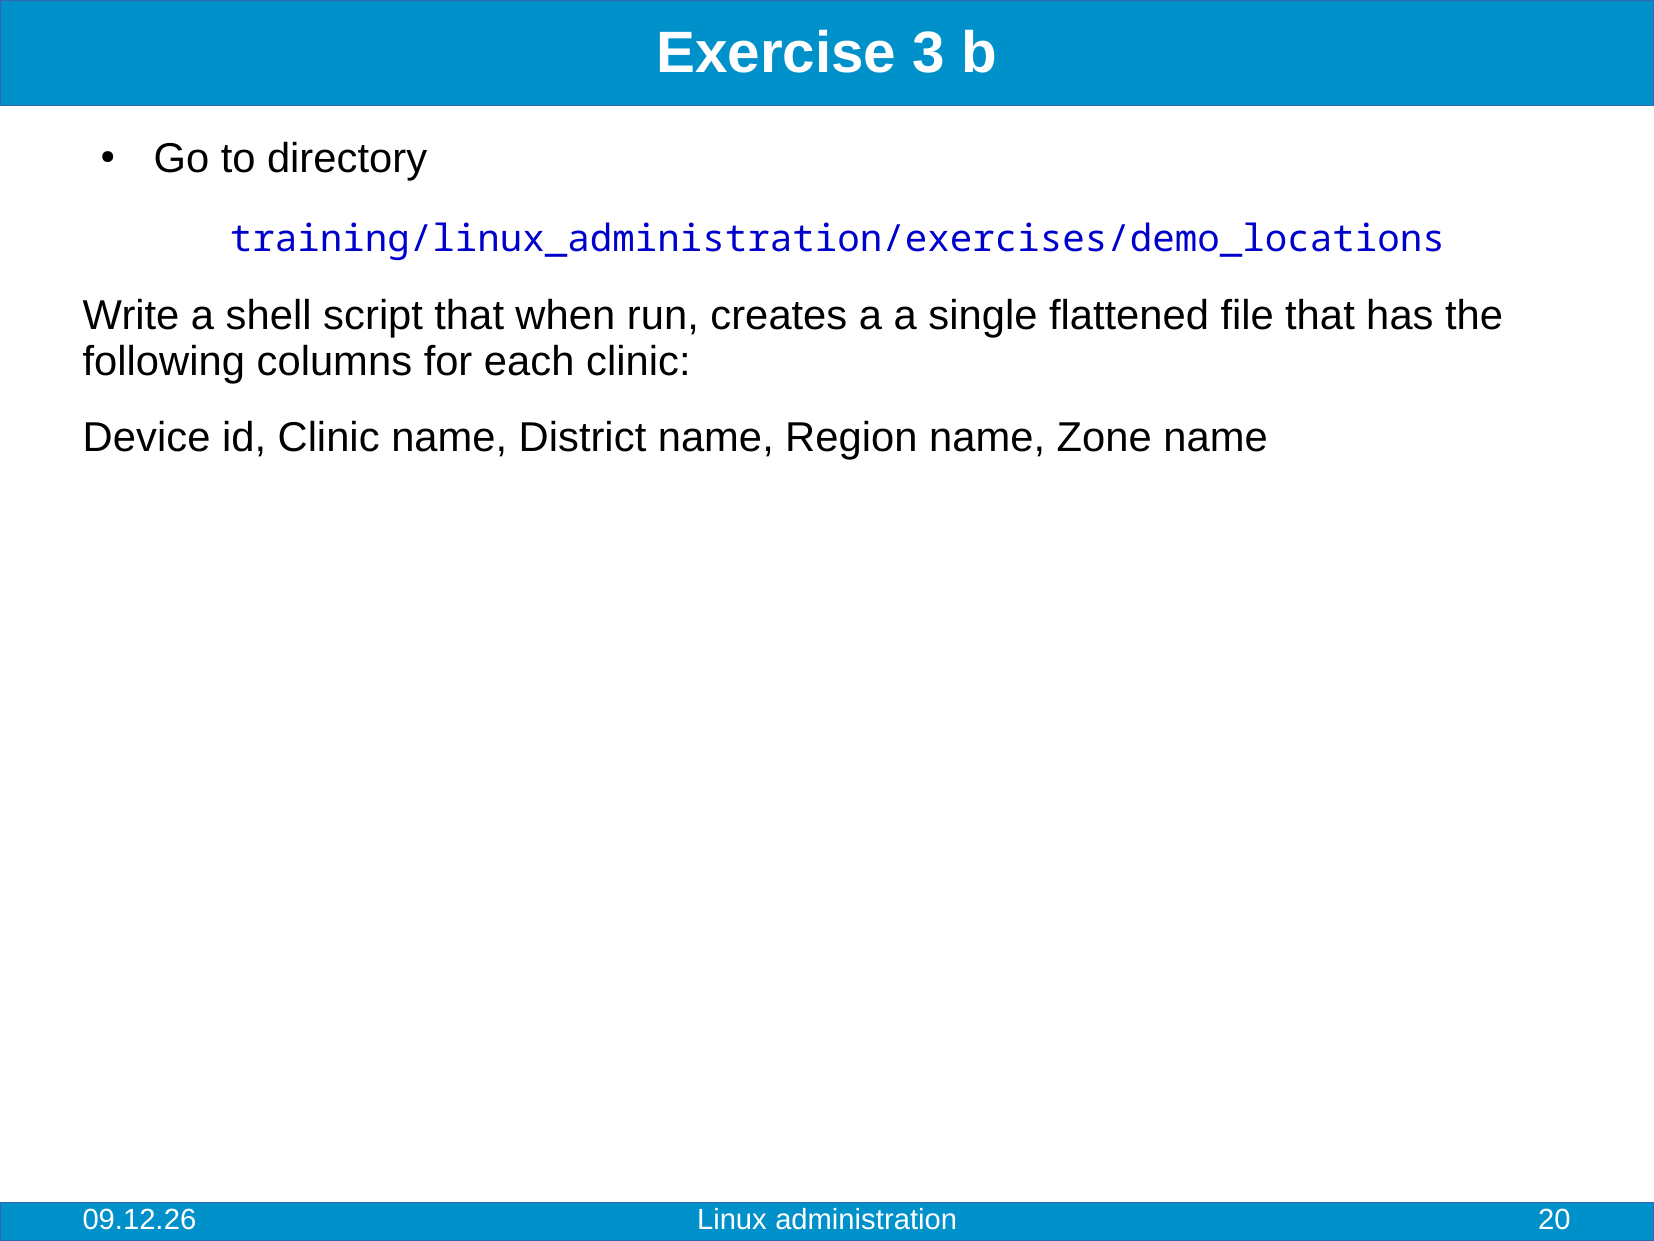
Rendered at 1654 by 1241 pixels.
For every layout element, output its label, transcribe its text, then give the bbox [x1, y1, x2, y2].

title Exercise 3 b [0, 0, 1654, 106]
list Go to directory training/linux_administration/exercises/demo_locations Write a shell script that when run, creates a a single flattened file that has the following columns for each clinic: Device id, Clinic name, District name, Region name, Zone name [82, 135, 1571, 855]
